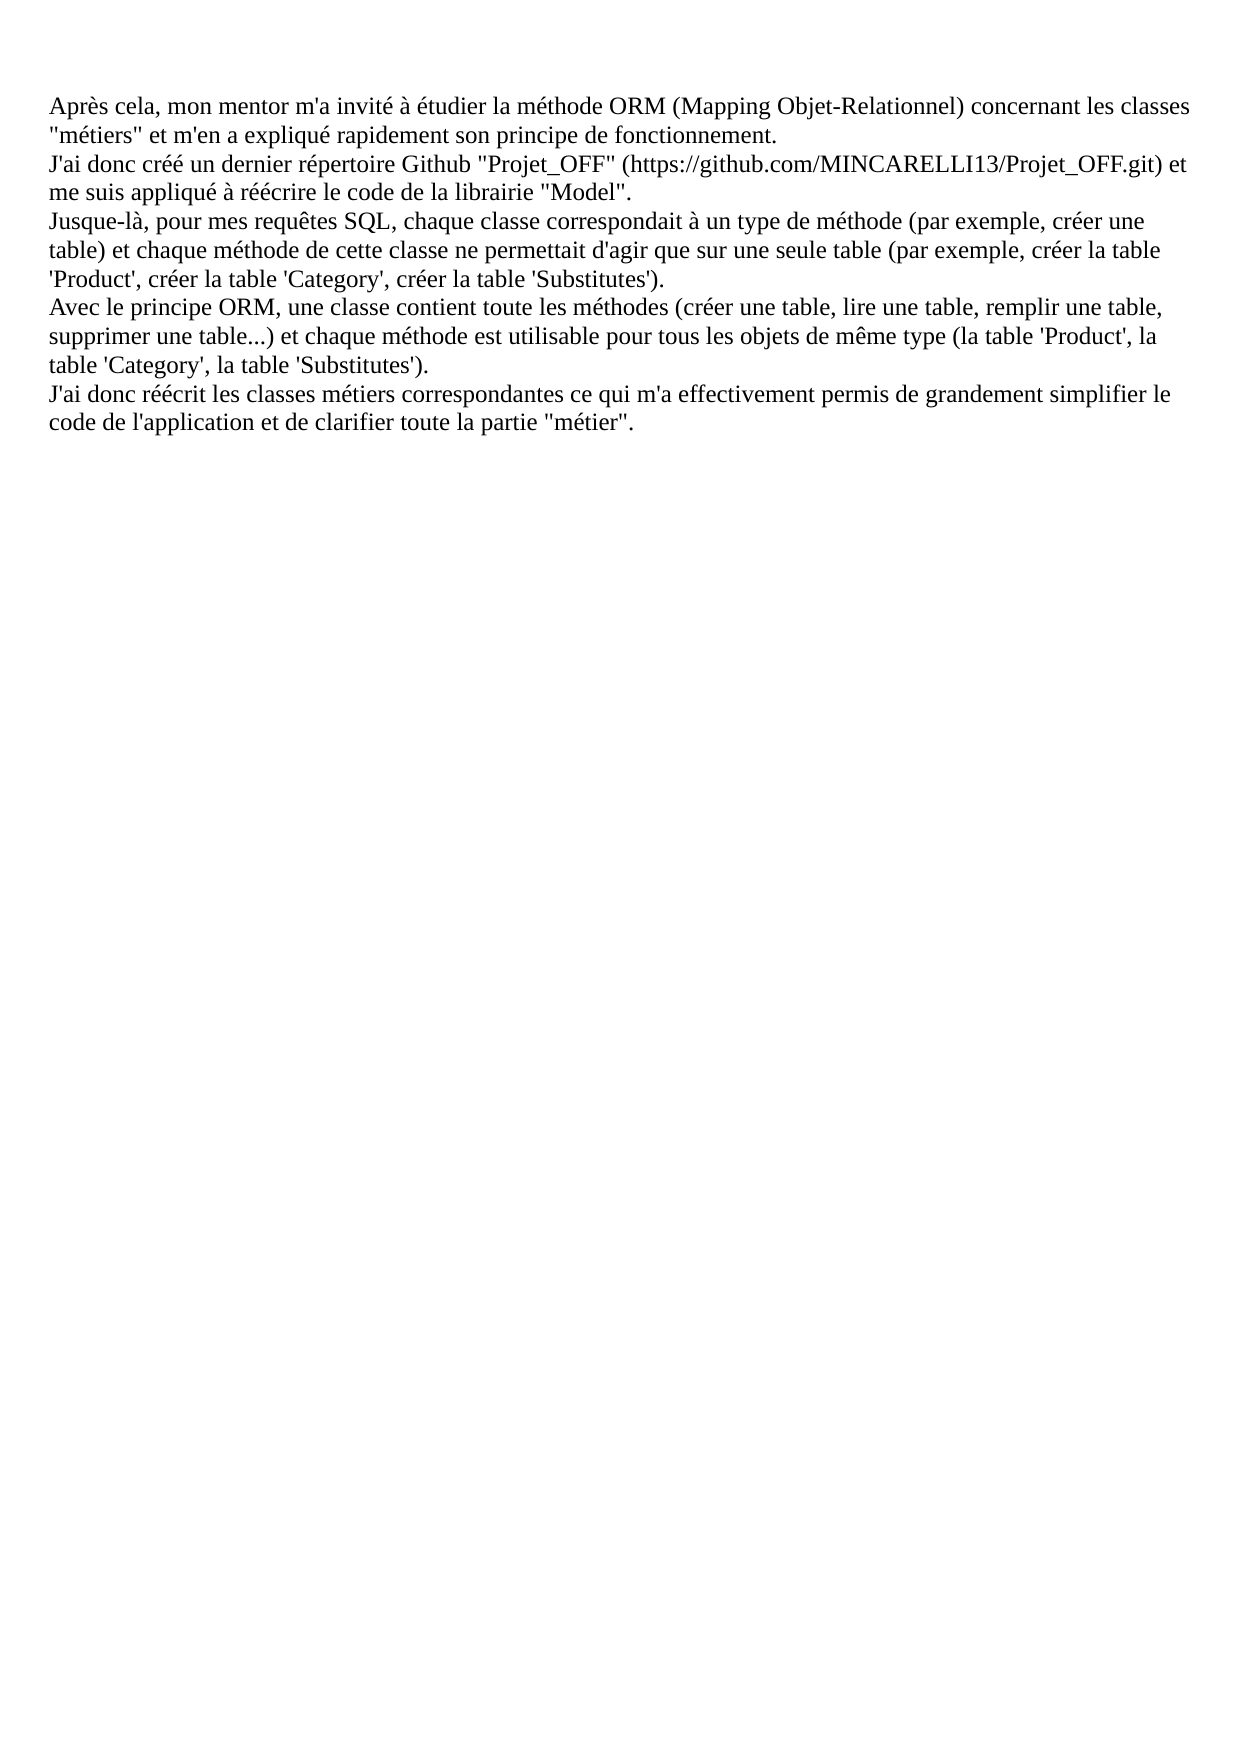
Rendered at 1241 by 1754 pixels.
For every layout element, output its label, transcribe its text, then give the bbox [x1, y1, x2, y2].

text J'ai donc réécrit les classes métiers correspondantes ce qui m'a effectivement permis de grandement simplifier le code de l'application et de clarifier toute la partie "métier". [49, 379, 1195, 436]
text Jusque-là, pour mes requêtes SQL, chaque classe correspondait à un type de méthode (par exemple, créer une table) et chaque méthode de cette classe ne permettait d'agir que sur une seule table (par exemple, créer la table 'Product', créer la table 'Category', créer la table 'Substitutes'). [49, 206, 1195, 292]
text J'ai donc créé un dernier répertoire Github "Projet_OFF" (https://github.com/MINCARELLI13/Projet_OFF.git) et me suis appliqué à réécrire le code de la librairie "Model". [49, 149, 1195, 206]
text Après cela, mon mentor m'a invité à étudier la méthode ORM (Mapping Objet-Relationnel) concernant les classes "métiers" et m'en a expliqué rapidement son principe de fonctionnement. [49, 91, 1195, 149]
text Avec le principe ORM, une classe contient toute les méthodes (créer une table, lire une table, remplir une table, supprimer une table...) et chaque méthode est utilisable pour tous les objets de même type (la table 'Product', la table 'Category', la table 'Substitutes'). [49, 292, 1195, 379]
